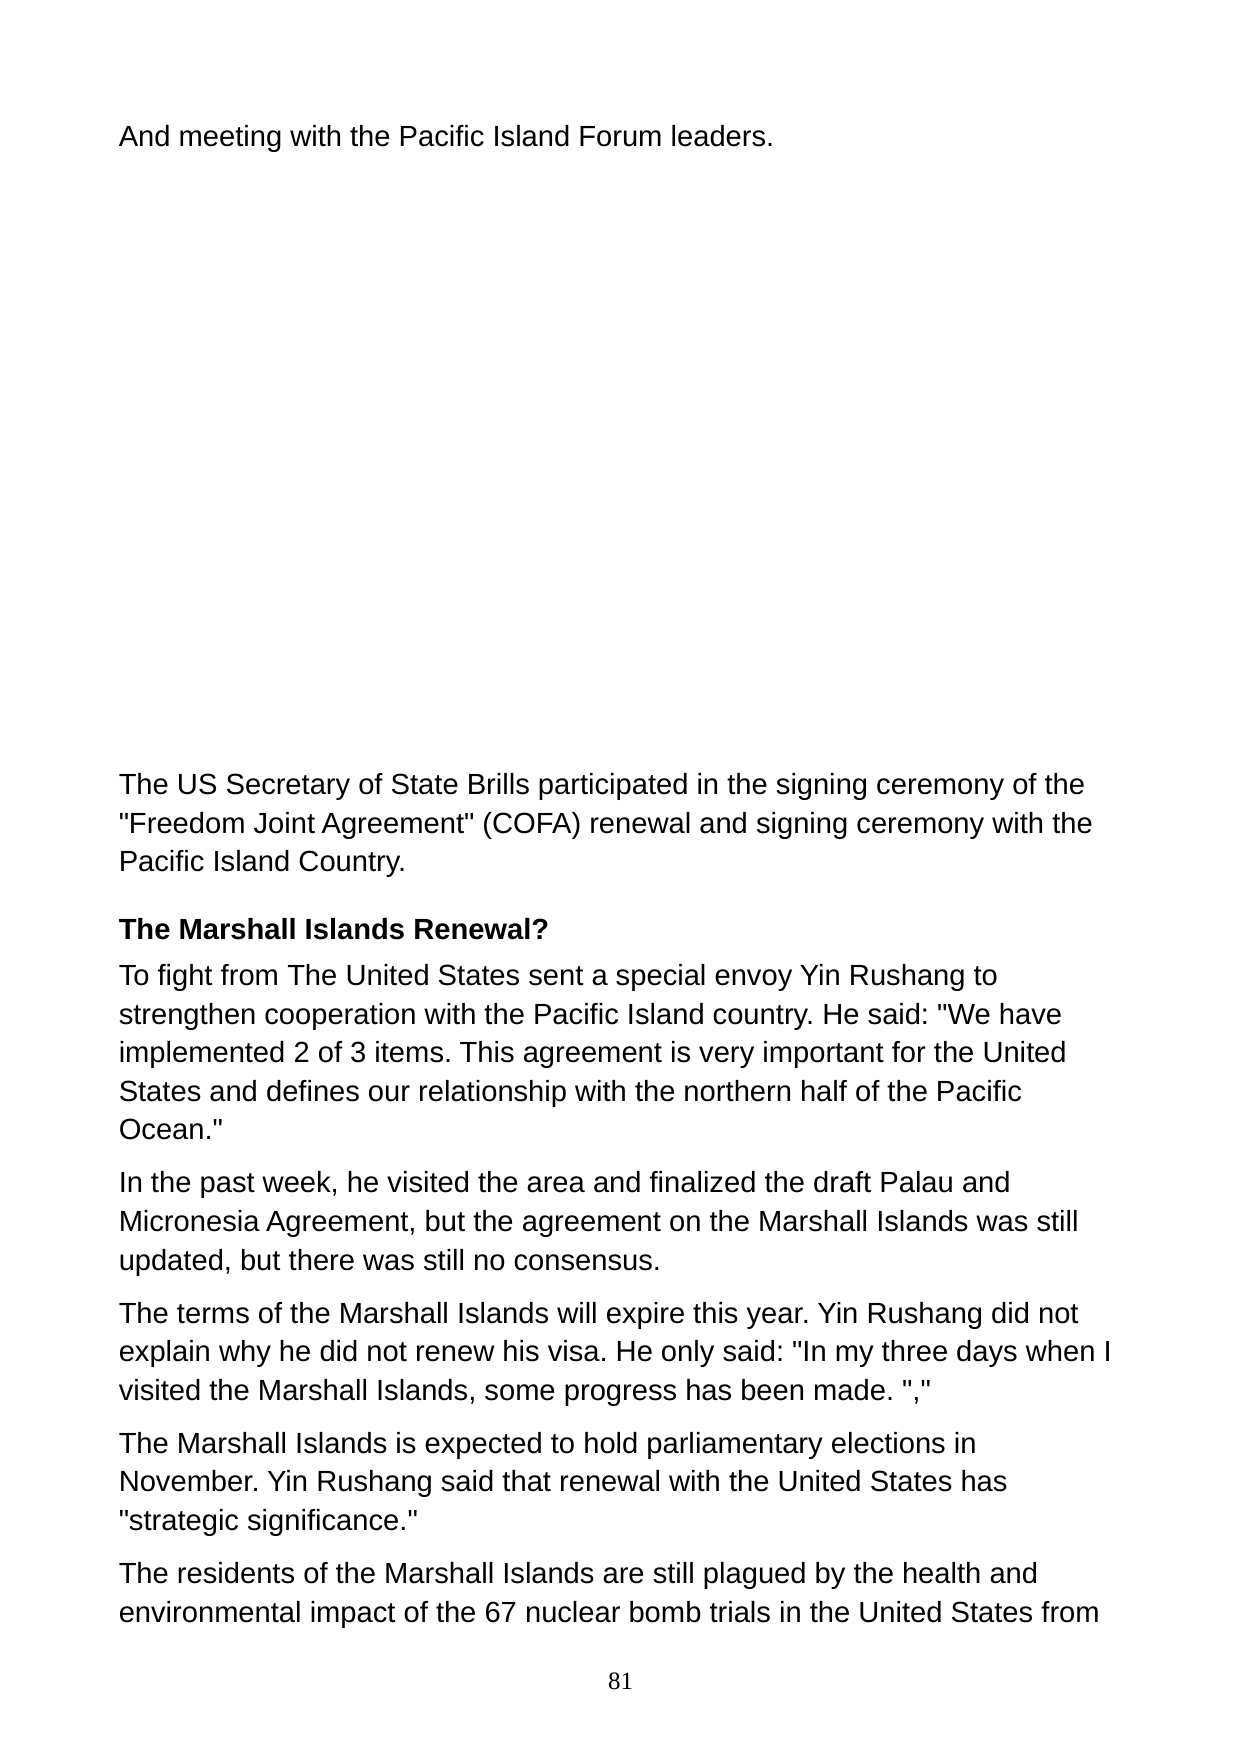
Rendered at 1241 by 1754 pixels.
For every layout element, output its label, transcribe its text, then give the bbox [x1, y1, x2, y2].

subtitle The Marshall Islands Renewal? [118, 912, 1122, 946]
text The terms of the Marshall Islands will expire this year. Yin Rushang did not explain why he did not renew his visa. He only said: "In my three days when I visited the Marshall Islands, some progress has been made. "," [118, 1296, 1122, 1406]
text The US Secretary of State Brills participated in the signing ceremony of the "Freedom Joint Agreement" (COFA) renewal and signing ceremony with the Pacific Island Country. [118, 172, 1122, 878]
text And meeting with the Pacific Island Forum leaders. [118, 118, 1122, 152]
text The Marshall Islands is expected to hold parliamentary elections in November. Yin Rushang said that renewal with the United States has "strategic significance." [118, 1426, 1122, 1536]
text In the past week, he visited the area and finalized the draft Palau and Micronesia Agreement, but the agreement on the Marshall Islands was still updated, but there was still no consensus. [118, 1165, 1122, 1276]
text To fight from The United States sent a special envoy Yin Rushang to strengthen cooperation with the Pacific Island country. He said: "We have implemented 2 of 3 items. This agreement is very important for the United States and defines our relationship with the northern half of the Pacific Ocean." [118, 958, 1122, 1146]
text The residents of the Marshall Islands are still plagued by the health and environmental impact of the 67 nuclear bomb trials in the United States from [118, 1556, 1122, 1628]
